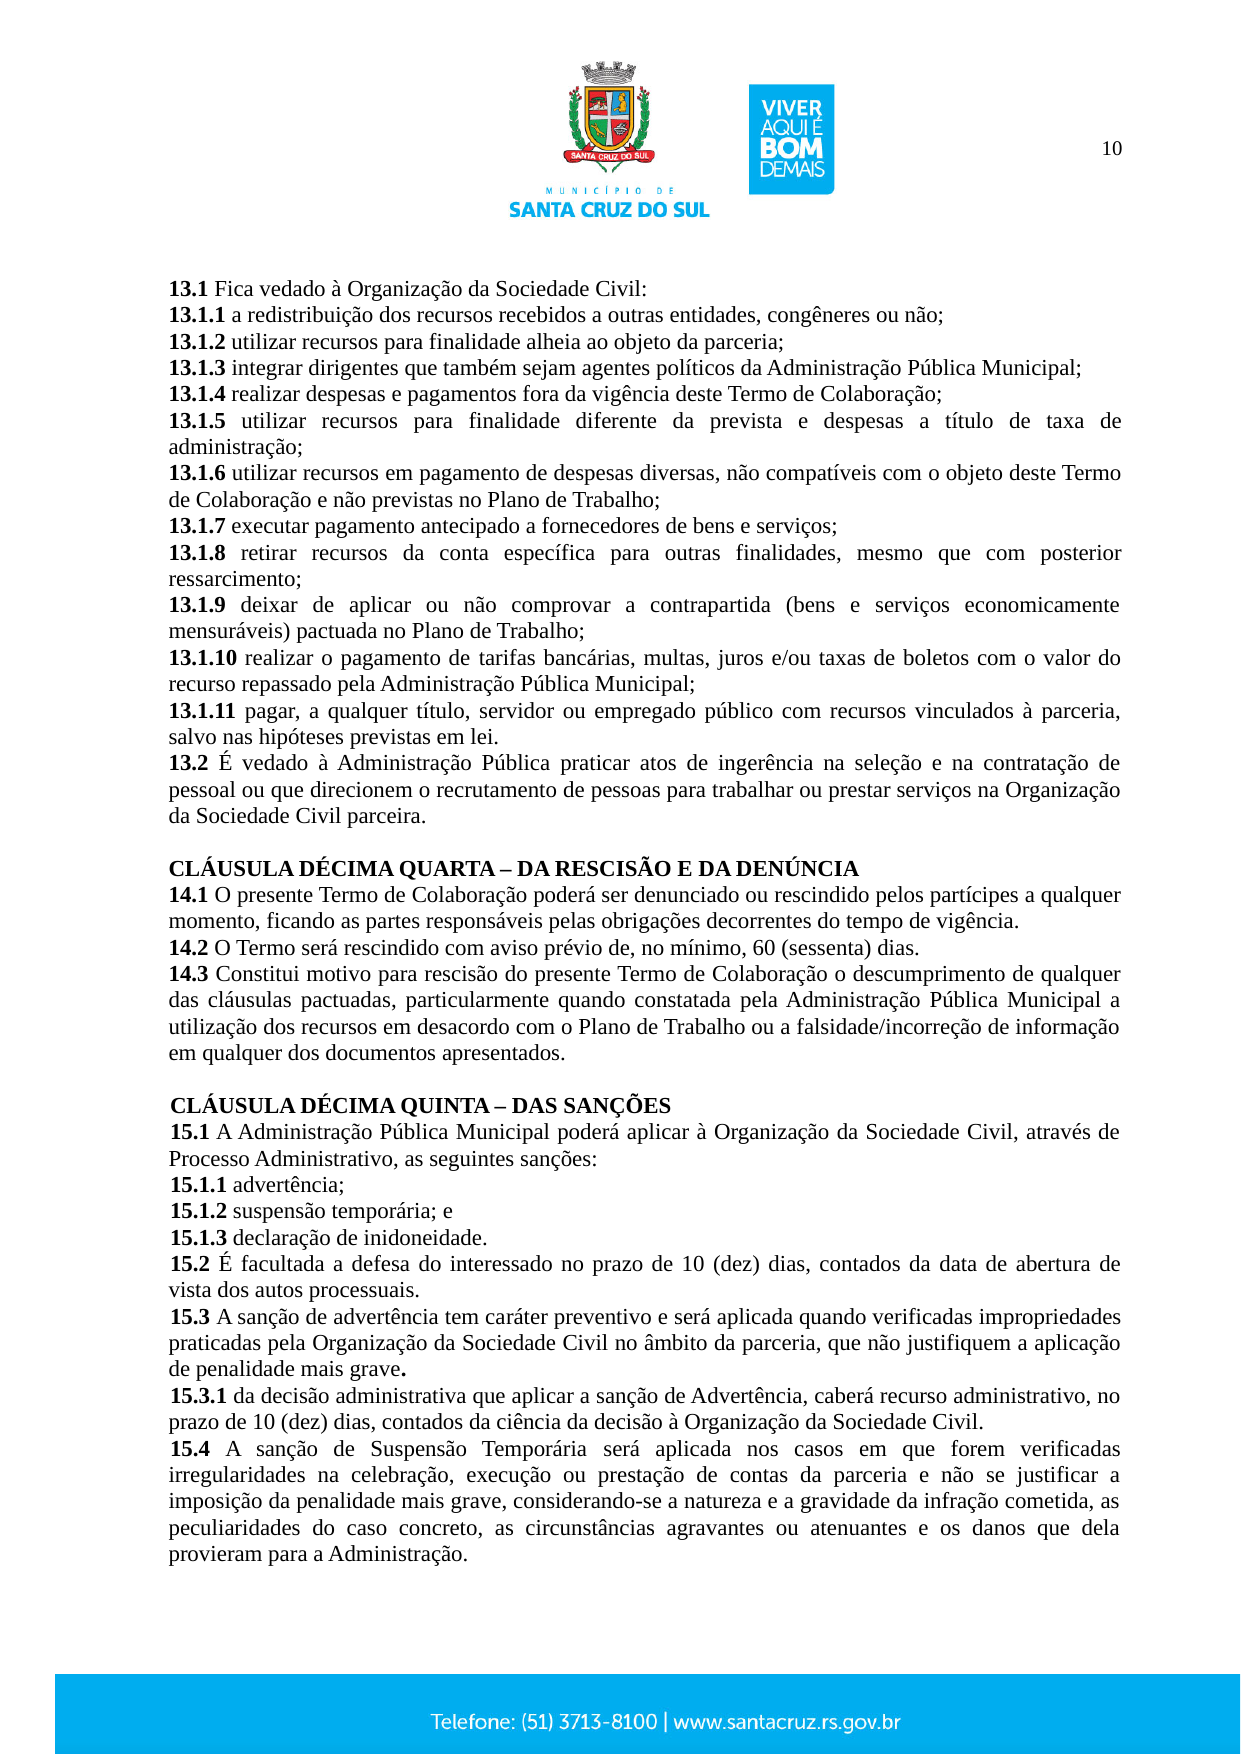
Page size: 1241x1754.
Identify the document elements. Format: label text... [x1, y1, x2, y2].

text 13.1.2 utilizar recursos para finalidade alheia ao objeto da parceria; [168, 328, 1122, 354]
text 13.2 É vedado à Administração Pública praticar atos de ingerência na seleção e na contratação de pessoal ou que direcionem o recrutamento de pessoas para trabalhar ou prestar serviços na Organização da Sociedade Civil parceira. [168, 749, 1122, 828]
picture [489, 1719, 498, 1728]
text 15.1 A Administração Pública Municipal poderá aplicar à Organização da Sociedade Civil, através de Processo Administrativo, as seguintes sanções: [168, 1118, 1122, 1171]
text 13.1.8 retirar recursos da conta específica para outras finalidades, mesmo que com posterior ressarcimento; [168, 538, 1123, 591]
text 13.1.1 a redistribuição dos recursos recebidos a outras entidades, congêneres ou não; [168, 301, 1122, 328]
text 13.1.10 realizar o pagamento de tarifas bancárias, multas, juros e/ou taxas de boletos com o valor do recurso repassado pela Administração Pública Municipal; [168, 644, 1122, 697]
picture [502, 54, 843, 224]
text 15.1.2 suspensão temporária; e [168, 1197, 1122, 1224]
text 13.1.3 integrar dirigentes que também sejam agentes políticos da Administração Pública Municipal; [168, 354, 1122, 380]
text CLÁUSULA DÉCIMA QUINTA – DAS SANÇÕES [168, 1092, 1122, 1118]
text 13.1 Fica vedado à Organização da Sociedade Civil: [168, 275, 1123, 301]
text 14.3 Constitui motivo para rescisão do presente Termo de Colaboração o descumprimento de qualquer das cláusulas pactuadas, particularmente quando constatada pela Administração Pública Municipal a utilização dos recursos em desacordo com o Plano de Trabalho ou a falsidade/incorreção de informação em qualquer dos documentos apresentados. [168, 960, 1122, 1066]
text 15.3.1 da decisão administrativa que aplicar a sanção de Advertência, caberá recurso administrativo, no prazo de 10 (dez) dias, contados da ciência da decisão à Organização da Sociedade Civil. [168, 1382, 1122, 1434]
text 13.1.6 utilizar recursos em pagamento de despesas diversas, não compatíveis com o objeto deste Termo de Colaboração e não previstas no Plano de Trabalho; [168, 459, 1123, 512]
text 13.1.5 utilizar recursos para finalidade diferente da prevista e despesas a título de taxa de administração; [168, 407, 1123, 459]
text 15.4 A sanção de Suspensão Temporária será aplicada nos casos em que forem verificadas irregularidades na celebração, execução ou prestação de contas da parceria e não se justificar a imposição da penalidade mais grave, considerando-se a natureza e a gravidade da infração cometida, as peculiaridades do caso concreto, as circunstâncias agravantes ou atenuantes e os danos que dela provieram para a Administração. [168, 1434, 1122, 1566]
text 15.1.3 declaração de inidoneidade. [168, 1224, 1122, 1250]
text CLÁUSULA DÉCIMA QUARTA – DA RESCISÃO E DA DENÚNCIA [168, 855, 1123, 881]
picture [625, 1715, 629, 1728]
text 13.1.7 executar pagamento antecipado a fornecedores de bens e serviços; [168, 512, 1123, 538]
picture [540, 1715, 544, 1728]
text 15.2 É facultada a defesa do interessado no prazo de 10 (dez) dias, contados da data de abertura de vista dos autos processuais. [168, 1250, 1122, 1303]
picture [884, 1719, 892, 1727]
text 13.1.11 pagar, a qualquer título, servidor ou empregado público com recursos vinculados à parceria, salvo nas hipóteses previstas em lei. [168, 697, 1122, 749]
text 13.1.9 deixar de aplicar ou não comprovar a contrapartida (bens e serviços economicamente mensuráveis) pactuada no Plano de Trabalho; [168, 591, 1122, 644]
text 14.2 O Termo será rescindido com aviso prévio de, no mínimo, 60 (sessenta) dias. [168, 934, 1122, 960]
text 13.1.4 realizar despesas e pagamentos fora da vigência deste Termo de Colaboração; [168, 380, 1122, 407]
text 15.1.1 advertência; [168, 1171, 1122, 1197]
text 14.1 O presente Termo de Colaboração poderá ser denunciado ou rescindido pelos partícipes a qualquer momento, ficando as partes responsáveis pelas obrigações decorrentes do tempo de vigência. [168, 881, 1122, 934]
text 15.3 A sanção de advertência tem caráter preventivo e será aplicada quando verificadas impropriedades praticadas pela Organização da Sociedade Civil no âmbito da parceria, que não justifiquem a aplicação de penalidade mais grave. [168, 1303, 1122, 1382]
